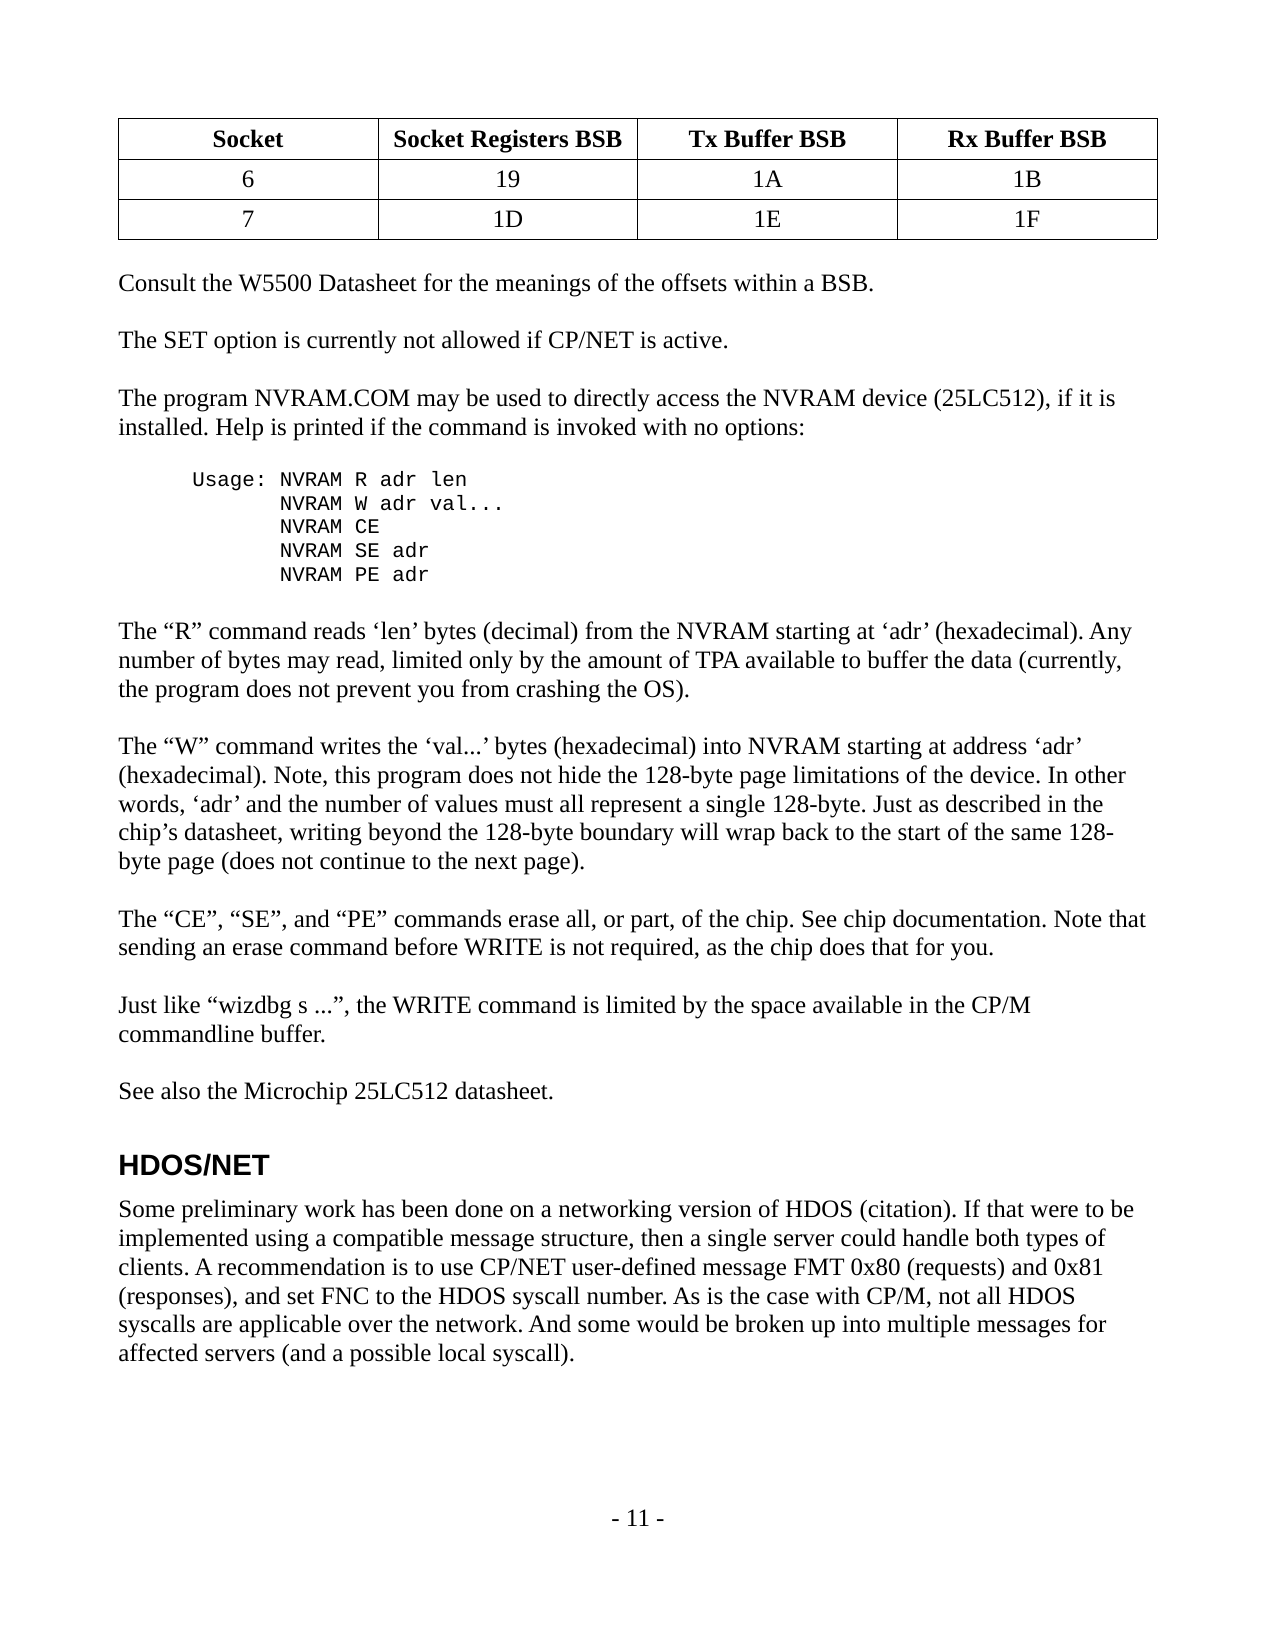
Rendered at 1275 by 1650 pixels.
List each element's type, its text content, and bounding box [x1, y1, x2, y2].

text The SET option is currently not allowed if CP/NET is active. [118, 325, 1157, 354]
table_header Tx Buffer BSB [638, 119, 897, 158]
text Consult the W5500 Datasheet for the meanings of the offsets within a BSB. [118, 268, 1157, 297]
table_header Rx Buffer BSB [898, 119, 1157, 158]
table_cell 1F [898, 200, 1157, 239]
text NVRAM CE [192, 516, 1157, 540]
text NVRAM PE adr [192, 564, 1157, 587]
text Usage: NVRAM R adr len [192, 469, 1157, 493]
table_header Socket [119, 119, 378, 158]
text The “W” command writes the ‘val...’ bytes (hexadecimal) into NVRAM starting at address ‘adr’ (hexadecimal). Note, this program does not hide the 128-byte page limitations of the device. In other words, ‘adr’ and the number of values must all represent a single 128-byte. Just as described in the chip’s datasheet, writing beyond the 128-byte boundary will wrap back to the start of the same 128-byte page (does not continue to the next page). [118, 731, 1157, 875]
text NVRAM W adr val... [192, 493, 1157, 516]
table_cell 1D [379, 200, 637, 239]
text NVRAM SE adr [192, 540, 1157, 564]
text See also the Microchip 25LC512 datasheet. [118, 1076, 1157, 1105]
text The “CE”, “SE”, and “PE” commands erase all, or part, of the chip. See chip documentation. Note that sending an erase command before WRITE is not required, as the chip does that for you. [118, 904, 1157, 961]
table_cell 7 [119, 200, 378, 239]
text The “R” command reads ‘len’ bytes (decimal) from the NVRAM starting at ‘adr’ (hexadecimal). Any number of bytes may read, limited only by the amount of TPA available to buffer the data (currently, the program does not prevent you from crashing the OS). [118, 616, 1157, 702]
table_cell 1B [898, 160, 1157, 199]
table_cell 6 [119, 160, 378, 199]
table_cell 19 [379, 160, 637, 199]
subtitle HDOS/NET [118, 1148, 1157, 1182]
table_cell 1E [638, 200, 897, 239]
table_header Socket Registers BSB [379, 119, 637, 158]
text Some preliminary work has been done on a networking version of HDOS (citation). If that were to be implemented using a compatible message structure, then a single server could handle both types of clients. A recommendation is to use CP/NET user-defined message FMT 0x80 (requests) and 0x81 (responses), and set FNC to the HDOS syscall number. As is the case with CP/M, not all HDOS syscalls are applicable over the network. And some would be broken up into multiple messages for affected servers (and a possible local syscall). [118, 1194, 1157, 1367]
text Just like “wizdbg s ...”, the WRITE command is limited by the space available in the CP/M commandline buffer. [118, 990, 1157, 1047]
text The program NVRAM.COM may be used to directly access the NVRAM device (25LC512), if it is installed. Help is printed if the command is invoked with no options: [118, 383, 1157, 440]
table_cell 1A [638, 160, 897, 199]
